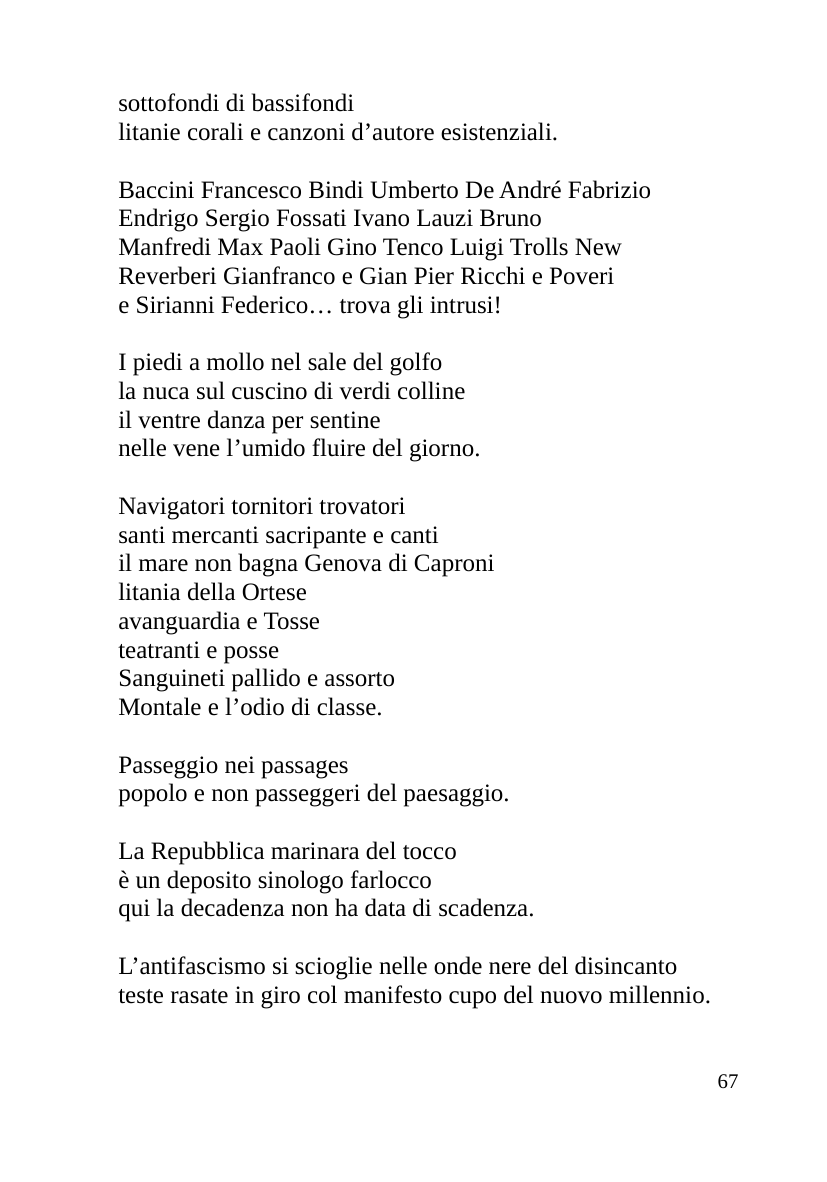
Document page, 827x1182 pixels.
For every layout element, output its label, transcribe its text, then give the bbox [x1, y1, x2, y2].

text la nuca sul cuscino di verdi colline [118, 376, 738, 405]
text avanguardia e Tosse [118, 606, 738, 635]
text qui la decadenza non ha data di scadenza. [118, 893, 738, 922]
text teatranti e posse [118, 635, 738, 663]
text sottofondi di bassifondi [118, 88, 738, 117]
text Baccini Francesco Bindi Umberto De André Fabrizio [118, 175, 738, 203]
text Manfredi Max Paoli Gino Tenco Luigi Trolls New [118, 232, 738, 261]
text il mare non bagna Genova di Caproni [118, 548, 738, 577]
text Passeggio nei passages [118, 750, 738, 778]
text Sanguineti pallido e assorto [118, 663, 738, 692]
text La Repubblica marinara del tocco [118, 836, 738, 865]
text Reverberi Gianfranco e Gian Pier Ricchi e Poveri [118, 261, 738, 290]
text teste rasate in giro col manifesto cupo del nuovo millennio. [118, 980, 738, 1008]
text è un deposito sinologo farlocco [118, 865, 738, 893]
text Endrigo Sergio Fossati Ivano Lauzi Bruno [118, 203, 738, 232]
text popolo e non passeggeri del paesaggio. [118, 778, 738, 807]
text litanie corali e canzoni d’autore esistenziali. [118, 117, 738, 146]
text L’antifascismo si scioglie nelle onde nere del disincanto [118, 951, 738, 980]
text e Sirianni Federico… trova gli intrusi! [118, 290, 738, 318]
text nelle vene l’umido fluire del giorno. [118, 433, 738, 462]
text il ventre danza per sentine [118, 405, 738, 433]
text Navigatori tornitori trovatori [118, 491, 738, 520]
text santi mercanti sacripante e canti [118, 520, 738, 548]
text Montale e l’odio di classe. [118, 692, 738, 721]
text I piedi a mollo nel sale del golfo [118, 347, 738, 376]
text litania della Ortese [118, 577, 738, 606]
